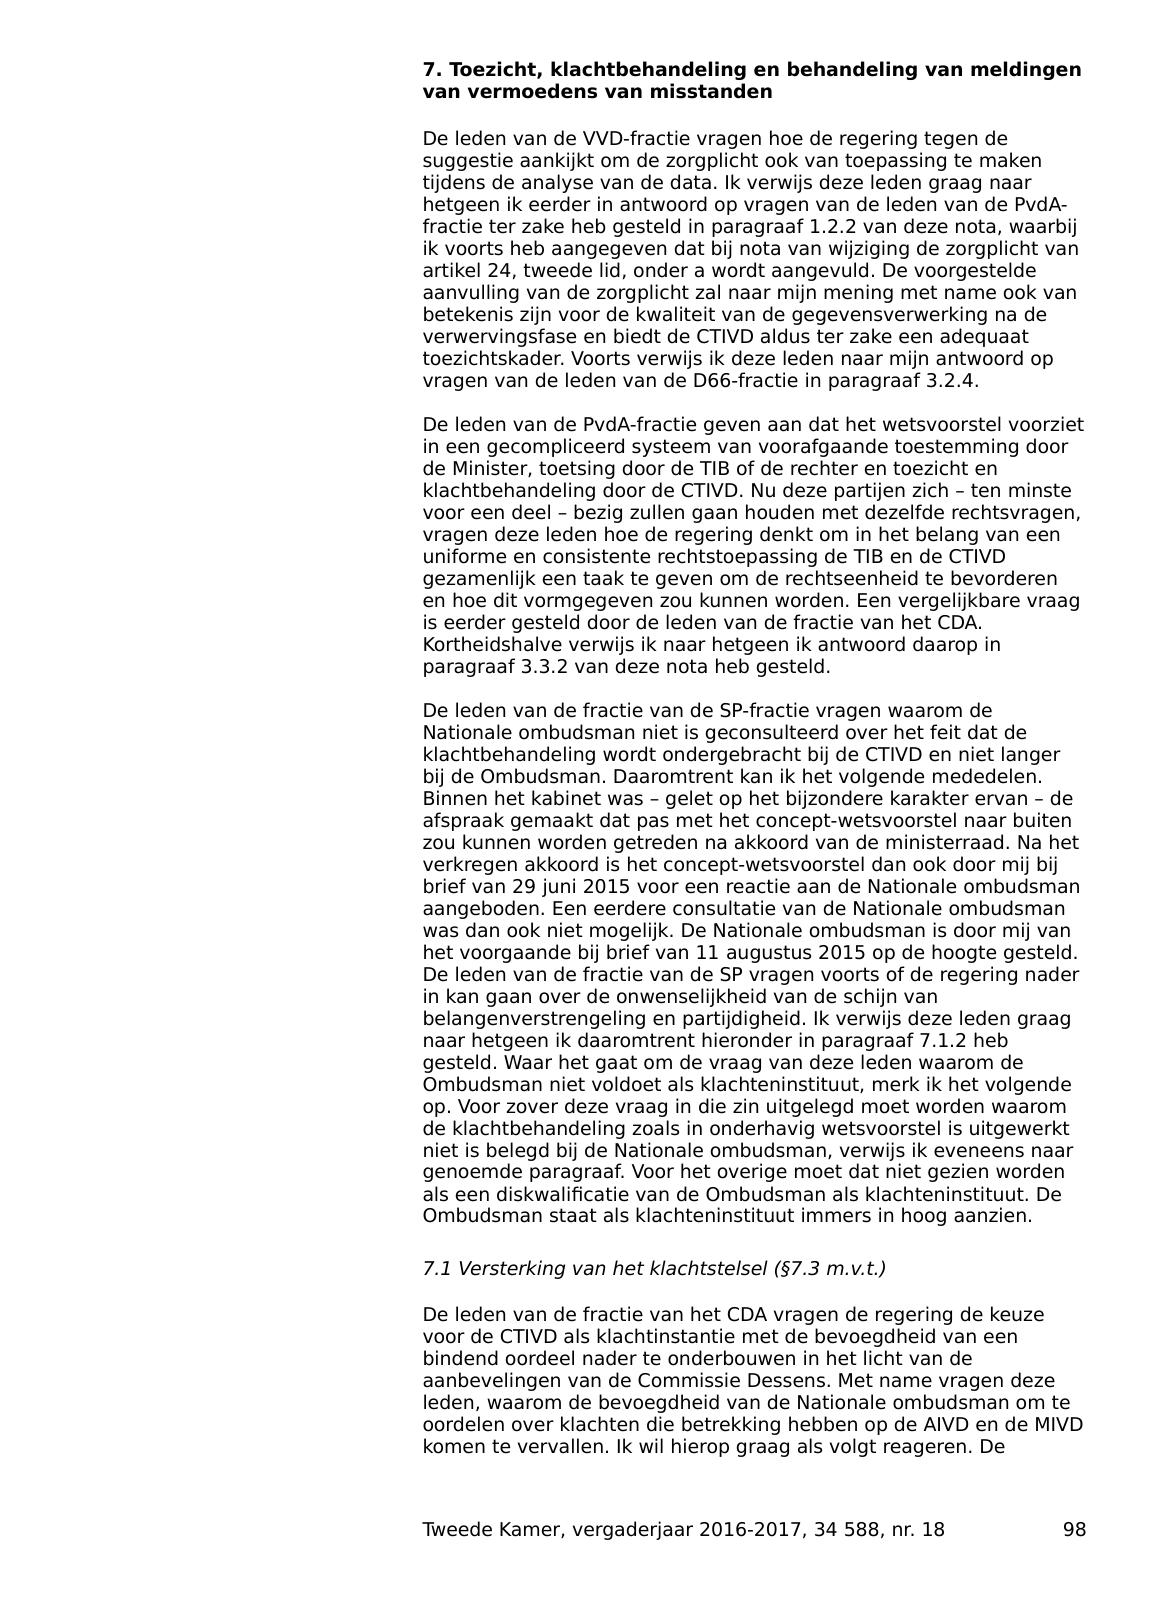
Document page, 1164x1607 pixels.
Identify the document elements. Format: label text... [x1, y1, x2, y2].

text De leden van de VVD-fractie vragen hoe de regering tegen de suggestie aankijkt om de zorgplicht ook van toepassing te maken tijdens de analyse van de data. Ik verwijs deze leden graag naar hetgeen ik eerder in antwoord op vragen van de leden van de PvdA-fractie ter zake heb gesteld in paragraaf 1.2.2 van deze nota, waarbij ik voorts heb aangegeven dat bij nota van wijziging de zorgplicht van artikel 24, tweede lid, onder a wordt aangevuld. De voorgestelde aanvulling van de zorgplicht zal naar mijn mening met name ook van betekenis zijn voor de kwaliteit van de gegevensverwerking na de verwervingsfase en biedt de CTIVD aldus ter zake een adequaat toezichtskader. Voorts verwijs ik deze leden naar mijn antwoord op vragen van de leden van de D66-fractie in paragraaf 3.2.4. [422, 128, 1087, 392]
subtitle 7. Toezicht, klachtbehandeling en behandeling van meldingen van vermoedens van misstanden [422, 59, 1087, 103]
text De leden van de PvdA-fractie geven aan dat het wetsvoorstel voorziet in een gecompliceerd systeem van voorafgaande toestemming door de Minister, toetsing door de TIB of de rechter en toezicht en klachtbehandeling door de CTIVD. Nu deze partijen zich – ten minste voor een deel – bezig zullen gaan houden met dezelfde rechtsvragen, vragen deze leden hoe de regering denkt om in het belang van een uniforme en consistente rechtstoepassing de TIB en de CTIVD gezamenlijk een taak te geven om de rechtseenheid te bevorderen en hoe dit vormgegeven zou kunnen worden. Een vergelijkbare vraag is eerder gesteld door de leden van de fractie van het CDA. Kortheidshalve verwijs ik naar hetgeen ik antwoord daarop in paragraaf 3.3.2 van deze nota heb gesteld. [422, 414, 1087, 678]
text De leden van de fractie van het CDA vragen de regering de keuze voor de CTIVD als klachtinstantie met de bevoegdheid van een bindend oordeel nader te onderbouwen in het licht van de aanbevelingen van de Commissie Dessens. Met name vragen deze leden, waarom de bevoegdheid van de Nationale ombudsman om te oordelen over klachten die betrekking hebben op de AIVD en de MIVD komen te vervallen. Ik wil hierop graag als volgt reageren. De [422, 1304, 1087, 1458]
text De leden van de fractie van de SP-fractie vragen waarom de Nationale ombudsman niet is geconsulteerd over het feit dat de klachtbehandeling wordt ondergebracht bij de CTIVD en niet langer bij de Ombudsman. Daaromtrent kan ik het volgende mededelen. Binnen het kabinet was – gelet op het bijzondere karakter ervan – de afspraak gemaakt dat pas met het concept-wetsvoorstel naar buiten zou kunnen worden getreden na akkoord van de ministerraad. Na het verkregen akkoord is het concept-wetsvoorstel dan ook door mij bij brief van 29 juni 2015 voor een reactie aan de Nationale ombudsman aangeboden. Een eerdere consultatie van de Nationale ombudsman was dan ook niet mogelijk. De Nationale ombudsman is door mij van het voorgaande bij brief van 11 augustus 2015 op de hoogte gesteld. De leden van de fractie van de SP vragen voorts of de regering nader in kan gaan over de onwenselijkheid van de schijn van belangenverstrengeling en partijdigheid. Ik verwijs deze leden graag naar hetgeen ik daaromtrent hieronder in paragraaf 7.1.2 heb gesteld. Waar het gaat om de vraag van deze leden waarom de Ombudsman niet voldoet als klachteninstituut, merk ik het volgende op. Voor zover deze vraag in die zin uitgelegd moet worden waarom de klachtbehandeling zoals in onderhavig wetsvoorstel is uitgewerkt niet is belegd bij de Nationale ombudsman, verwijs ik eveneens naar genoemde paragraaf. Voor het overige moet dat niet gezien worden als een diskwalificatie van de Ombudsman als klachteninstituut. De Ombudsman staat als klachteninstituut immers in hoog aanzien. [422, 700, 1087, 1227]
subtitle 7.1 Versterking van het klachtstelsel (§7.3 m.v.t.) [422, 1257, 1087, 1279]
